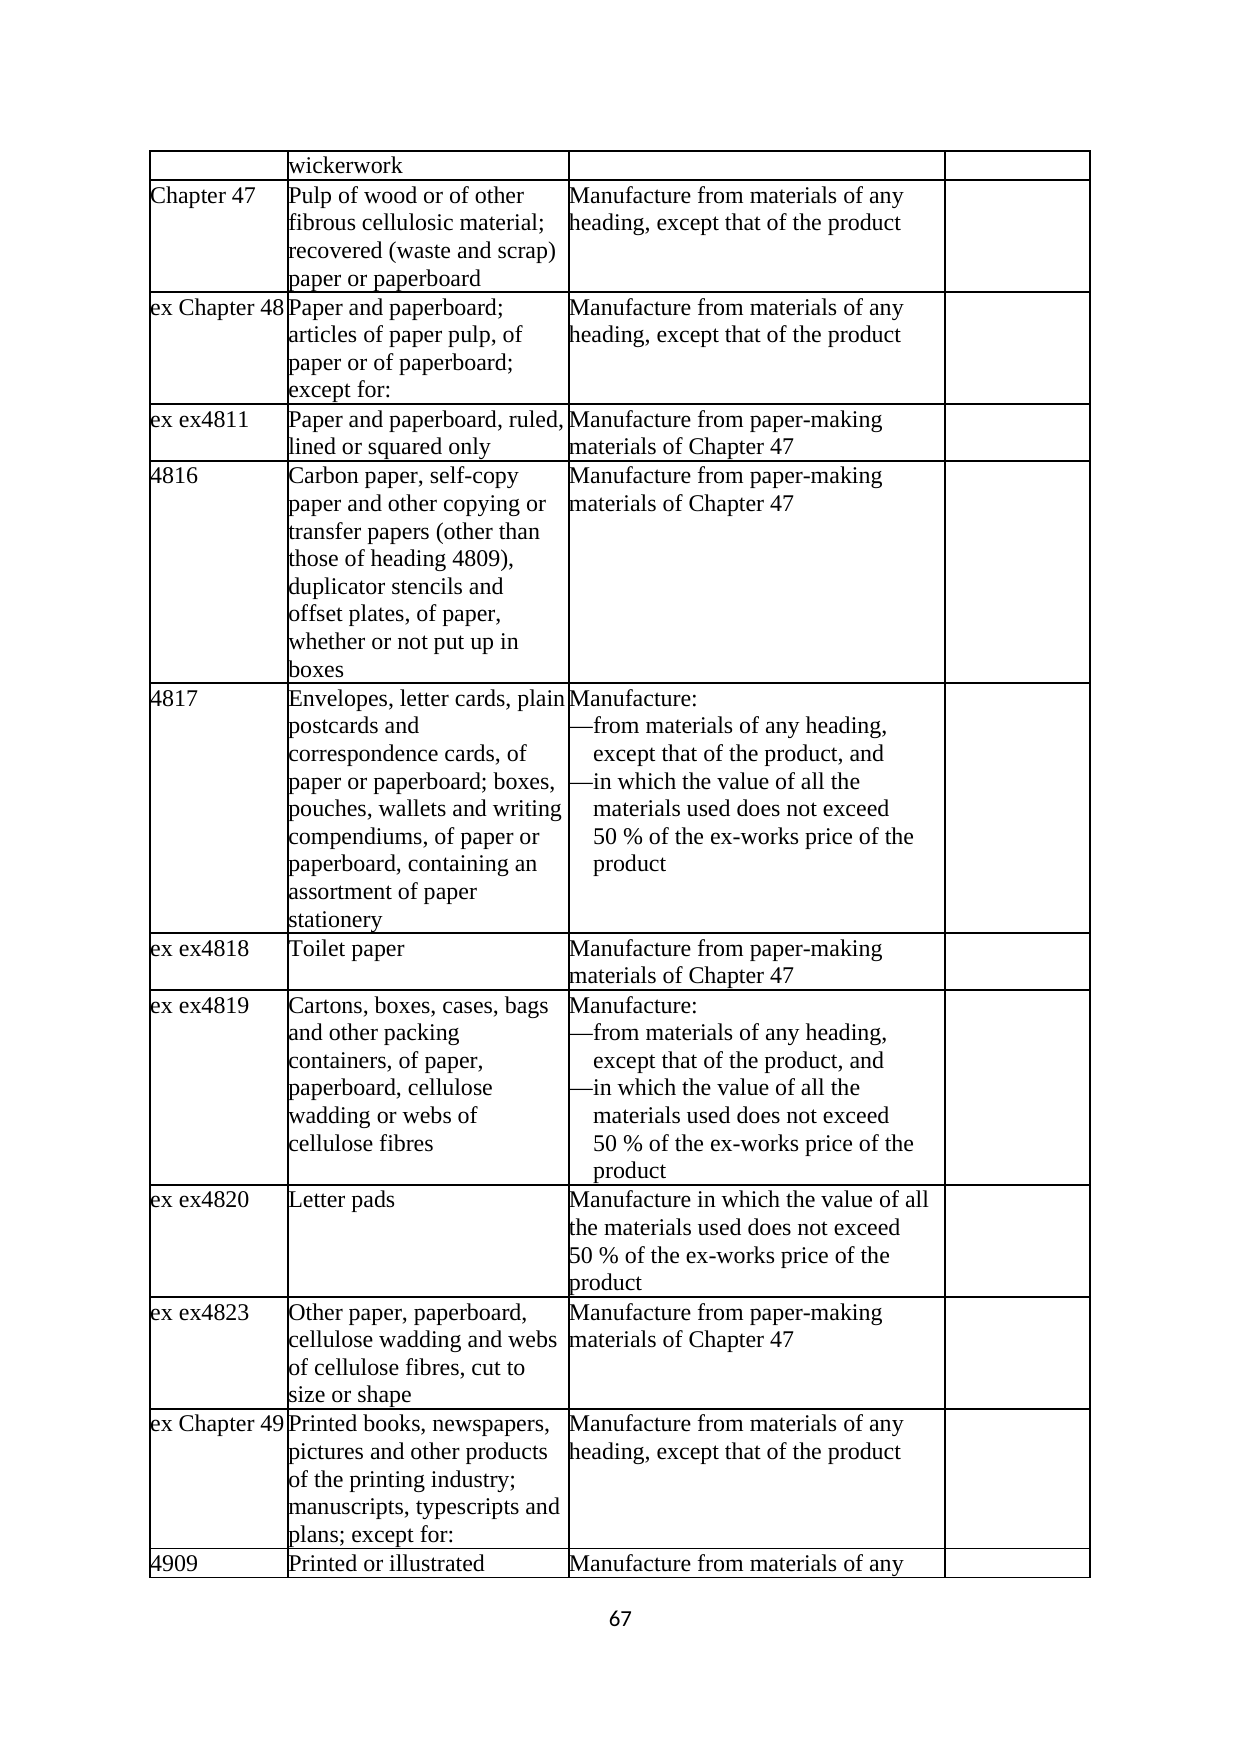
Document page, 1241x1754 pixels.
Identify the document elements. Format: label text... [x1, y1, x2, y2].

table_cell [946, 1186, 1089, 1296]
table_cell 4909 [151, 1549, 287, 1577]
table_cell ex ex4811 [151, 405, 287, 460]
table_cell Manufacture from paper-making materials of Chapter 47 [570, 1298, 944, 1408]
table_cell Other paper, paperboard, cellulose wadding and webs of cellulose fibres, cut to size or shape [289, 1298, 568, 1408]
table_cell Manufacture from paper-making materials of Chapter 47 [570, 462, 944, 682]
table_cell Paper and paperboard, ruled, lined or squared only [289, 405, 568, 460]
table_cell Manufacture from materials of any [570, 1549, 944, 1577]
table_header from materials of any heading, except that of the product, and [593, 711, 944, 767]
table_cell ex ex4818 [151, 934, 287, 989]
table_cell 4816 [151, 462, 287, 682]
table_header from materials of any heading, except that of the product, and [593, 1018, 944, 1073]
table_cell ex Chapter 48 [151, 293, 287, 403]
table_cell wickerwork [289, 152, 568, 179]
table_cell Manufacture from paper-making materials of Chapter 47 [570, 934, 944, 989]
table_cell [946, 934, 1089, 989]
table_cell Envelopes, letter cards, plain postcards and correspondence cards, of paper or paperboard; boxes, pouches, wallets and writing compendiums, of paper or paperboard, containing an assortment of paper stationery [289, 684, 568, 932]
table_cell [946, 684, 1089, 932]
table_cell Letter pads [289, 1186, 568, 1296]
table_cell Manufacture: [570, 684, 944, 932]
table_cell [946, 1410, 1089, 1547]
table_header in which the value of all the materials used does not exceed 50 % of the ex-works price of the product [593, 767, 944, 877]
table_cell [946, 181, 1089, 291]
table_cell 4817 [151, 684, 287, 932]
table_cell Toilet paper [289, 934, 568, 989]
table_cell Cartons, boxes, cases, bags and other packing containers, of paper, paperboard, cellulose wadding or webs of cellulose fibres [289, 991, 568, 1184]
table_cell [946, 152, 1089, 179]
table_cell [946, 405, 1089, 460]
table_cell ex ex4820 [151, 1186, 287, 1296]
table_cell [946, 293, 1089, 403]
table_cell Manufacture in which the value of all the materials used does not exceed 50 % of the ex-works price of the product [570, 1186, 944, 1296]
table_cell Chapter 47 [151, 181, 287, 291]
table_cell Pulp of wood or of other fibrous cellulosic material; recovered (waste and scrap) paper or paperboard [289, 181, 568, 291]
table_cell Printed books, newspapers, pictures and other products of the printing industry; manuscripts, typescripts and plans; except for: [289, 1410, 568, 1547]
table_cell Printed or illustrated [289, 1549, 568, 1577]
table_cell Manufacture: [570, 991, 944, 1184]
table_cell ex Chapter 49 [151, 1410, 287, 1547]
table_cell Manufacture from materials of any heading, except that of the product [570, 293, 944, 403]
table_cell [570, 152, 944, 179]
table_cell Manufacture from materials of any heading, except that of the product [570, 1410, 944, 1547]
table_cell Carbon paper, self-copy paper and other copying or transfer papers (other than those of heading 4809), duplicator stencils and offset plates, of paper, whether or not put up in boxes [289, 462, 568, 682]
table_header — [570, 1018, 593, 1073]
table_header — [570, 1074, 593, 1184]
table_cell ex ex4823 [151, 1298, 287, 1408]
table_header — [570, 767, 593, 877]
table_cell [946, 1298, 1089, 1408]
table_header in which the value of all the materials used does not exceed 50 % of the ex-works price of the product [593, 1074, 944, 1184]
table_cell [946, 991, 1089, 1184]
table_cell [946, 462, 1089, 682]
table_cell ex ex4819 [151, 991, 287, 1184]
table_header — [570, 711, 593, 767]
table_cell Manufacture from materials of any heading, except that of the product [570, 181, 944, 291]
table_cell Manufacture from paper-making materials of Chapter 47 [570, 405, 944, 460]
table_cell [151, 152, 287, 179]
table_cell [946, 1549, 1089, 1577]
table_cell Paper and paperboard; articles of paper pulp, of paper or of paperboard; except for: [289, 293, 568, 403]
